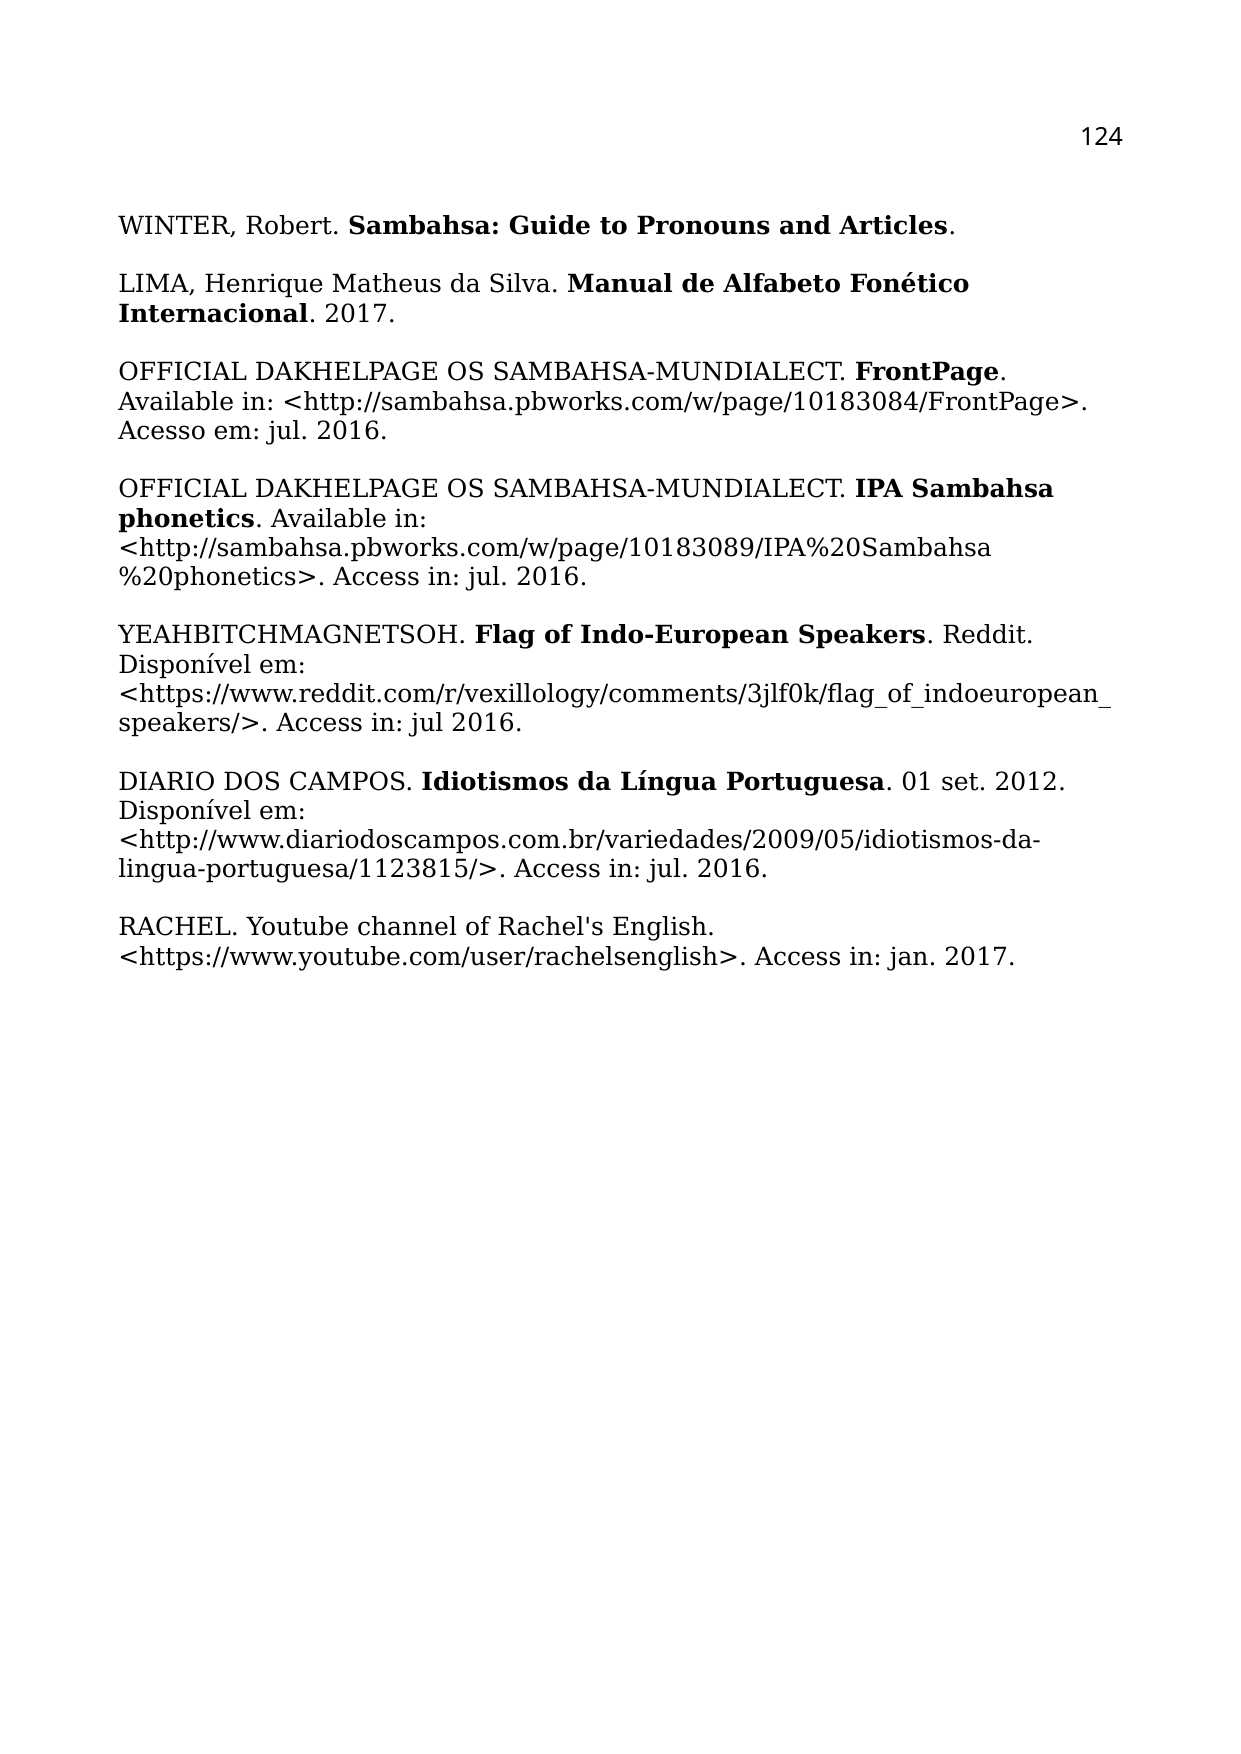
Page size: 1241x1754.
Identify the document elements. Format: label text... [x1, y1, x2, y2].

text LIMA, Henrique Matheus da Silva. Manual de Alfabeto Fonético Internacional. 2017. [118, 269, 1123, 328]
text OFFICIAL DAKHELPAGE OS SAMBAHSA-MUNDIALECT. FrontPage. Available in: <http://sambahsa.pbworks.com/w/page/10183084/FrontPage>. Acesso em: jul. 2016. [118, 357, 1123, 445]
text YEAHBITCHMAGNETSOH. Flag of Indo-European Speakers. Reddit. Disponível em: <https://www.reddit.com/r/vexillology/comments/3jlf0k/flag_of_indoeuropean_speakers/>. Access in: jul 2016. [118, 620, 1123, 737]
text DIARIO DOS CAMPOS. Idiotismos da Língua Portuguesa. 01 set. 2012. Disponível em: <http://www.diariodoscampos.com.br/variedades/2009/05/idiotismos-da-lingua-portuguesa/1123815/>. Access in: jul. 2016. [118, 766, 1123, 883]
text WINTER, Robert. Sambahsa: Guide to Pronouns and Articles. [118, 211, 1123, 240]
text RACHEL. Youtube channel of Rachel's English. <https://www.youtube.com/user/rachelsenglish>. Access in: jan. 2017. [118, 912, 1123, 971]
text OFFICIAL DAKHELPAGE OS SAMBAHSA-MUNDIALECT. IPA Sambahsa phonetics. Available in: <http://sambahsa.pbworks.com/w/page/10183089/IPA%20Sambahsa%20phonetics>. Access in: jul. 2016. [118, 474, 1123, 591]
